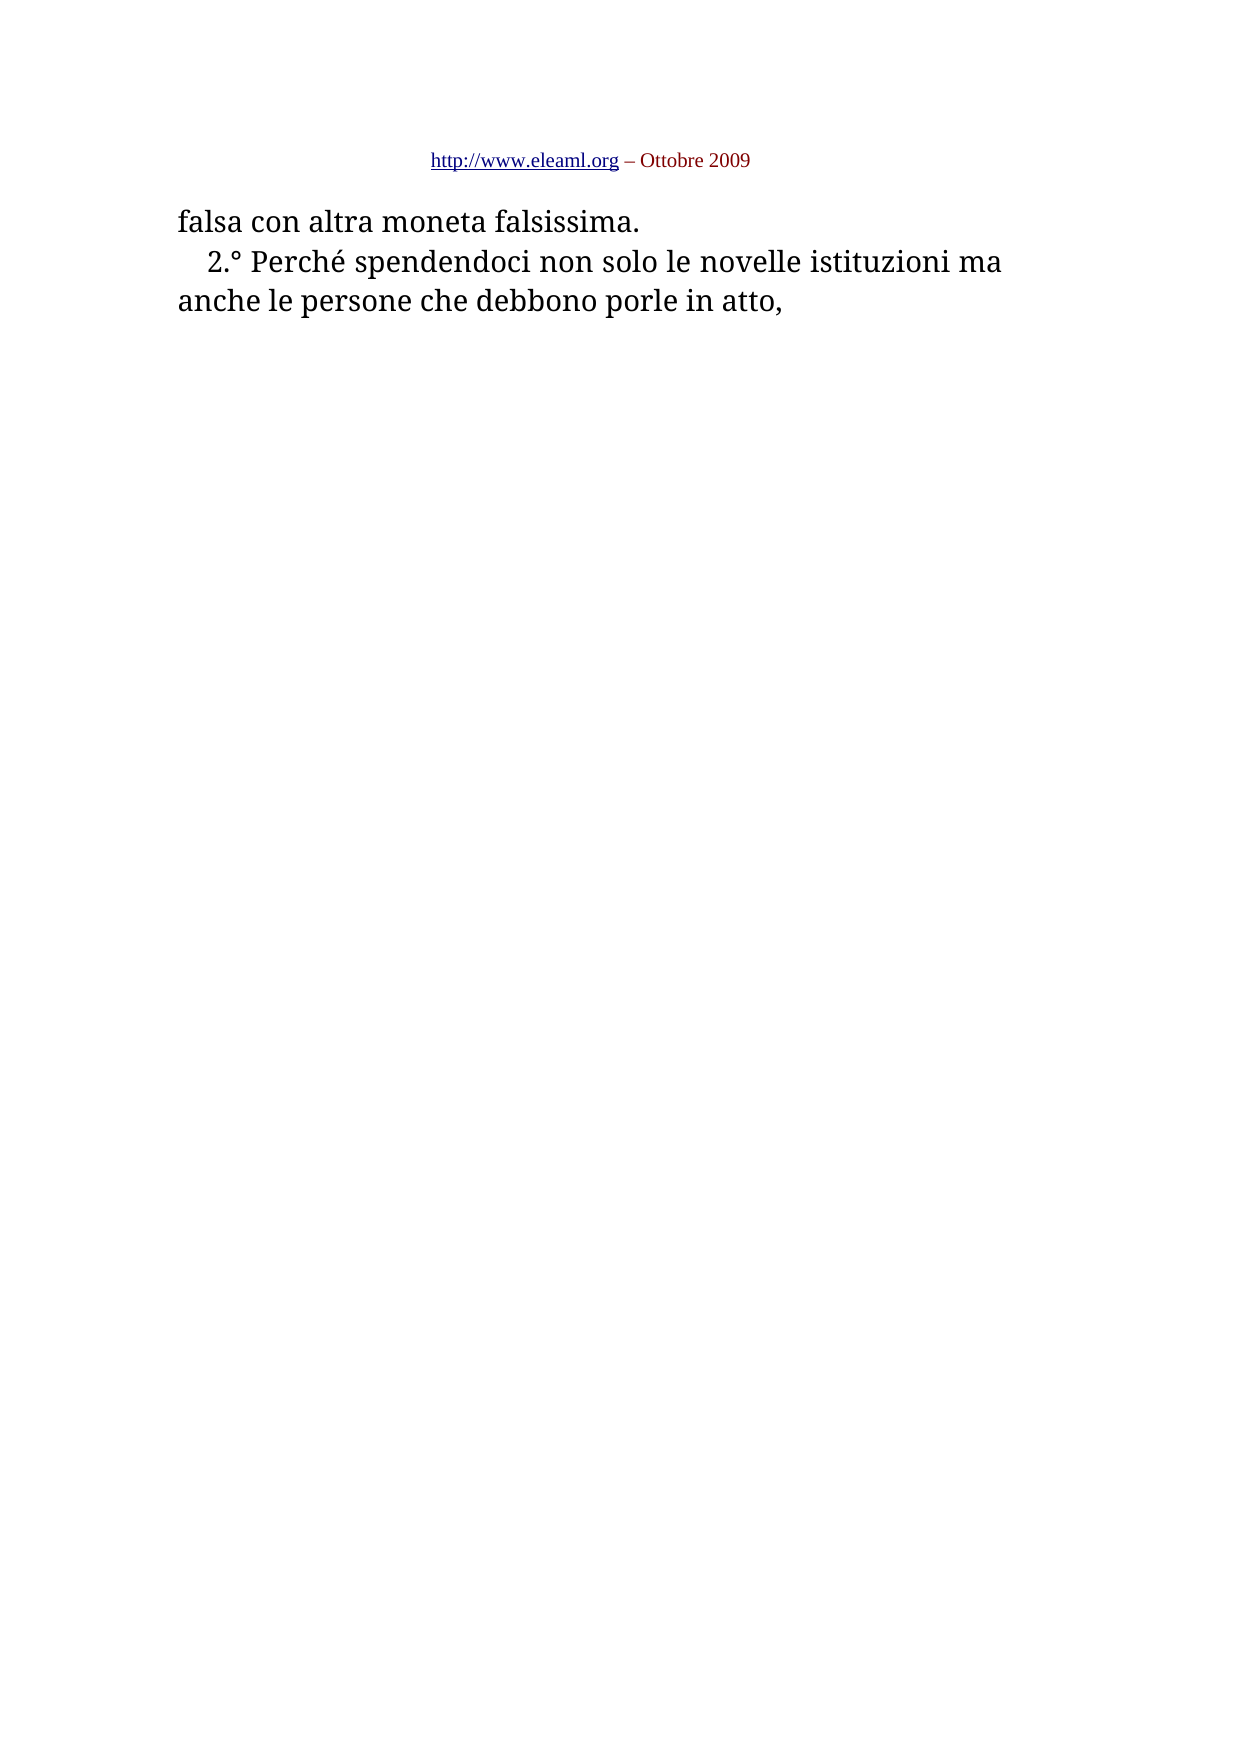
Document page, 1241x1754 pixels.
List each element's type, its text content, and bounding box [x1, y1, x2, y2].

text 2.° Perché spendendoci non solo le novelle istituzioni ma anche le persone che debbono porle in atto, [177, 241, 1004, 320]
text falsa con altra moneta falsissima. [177, 201, 1004, 241]
